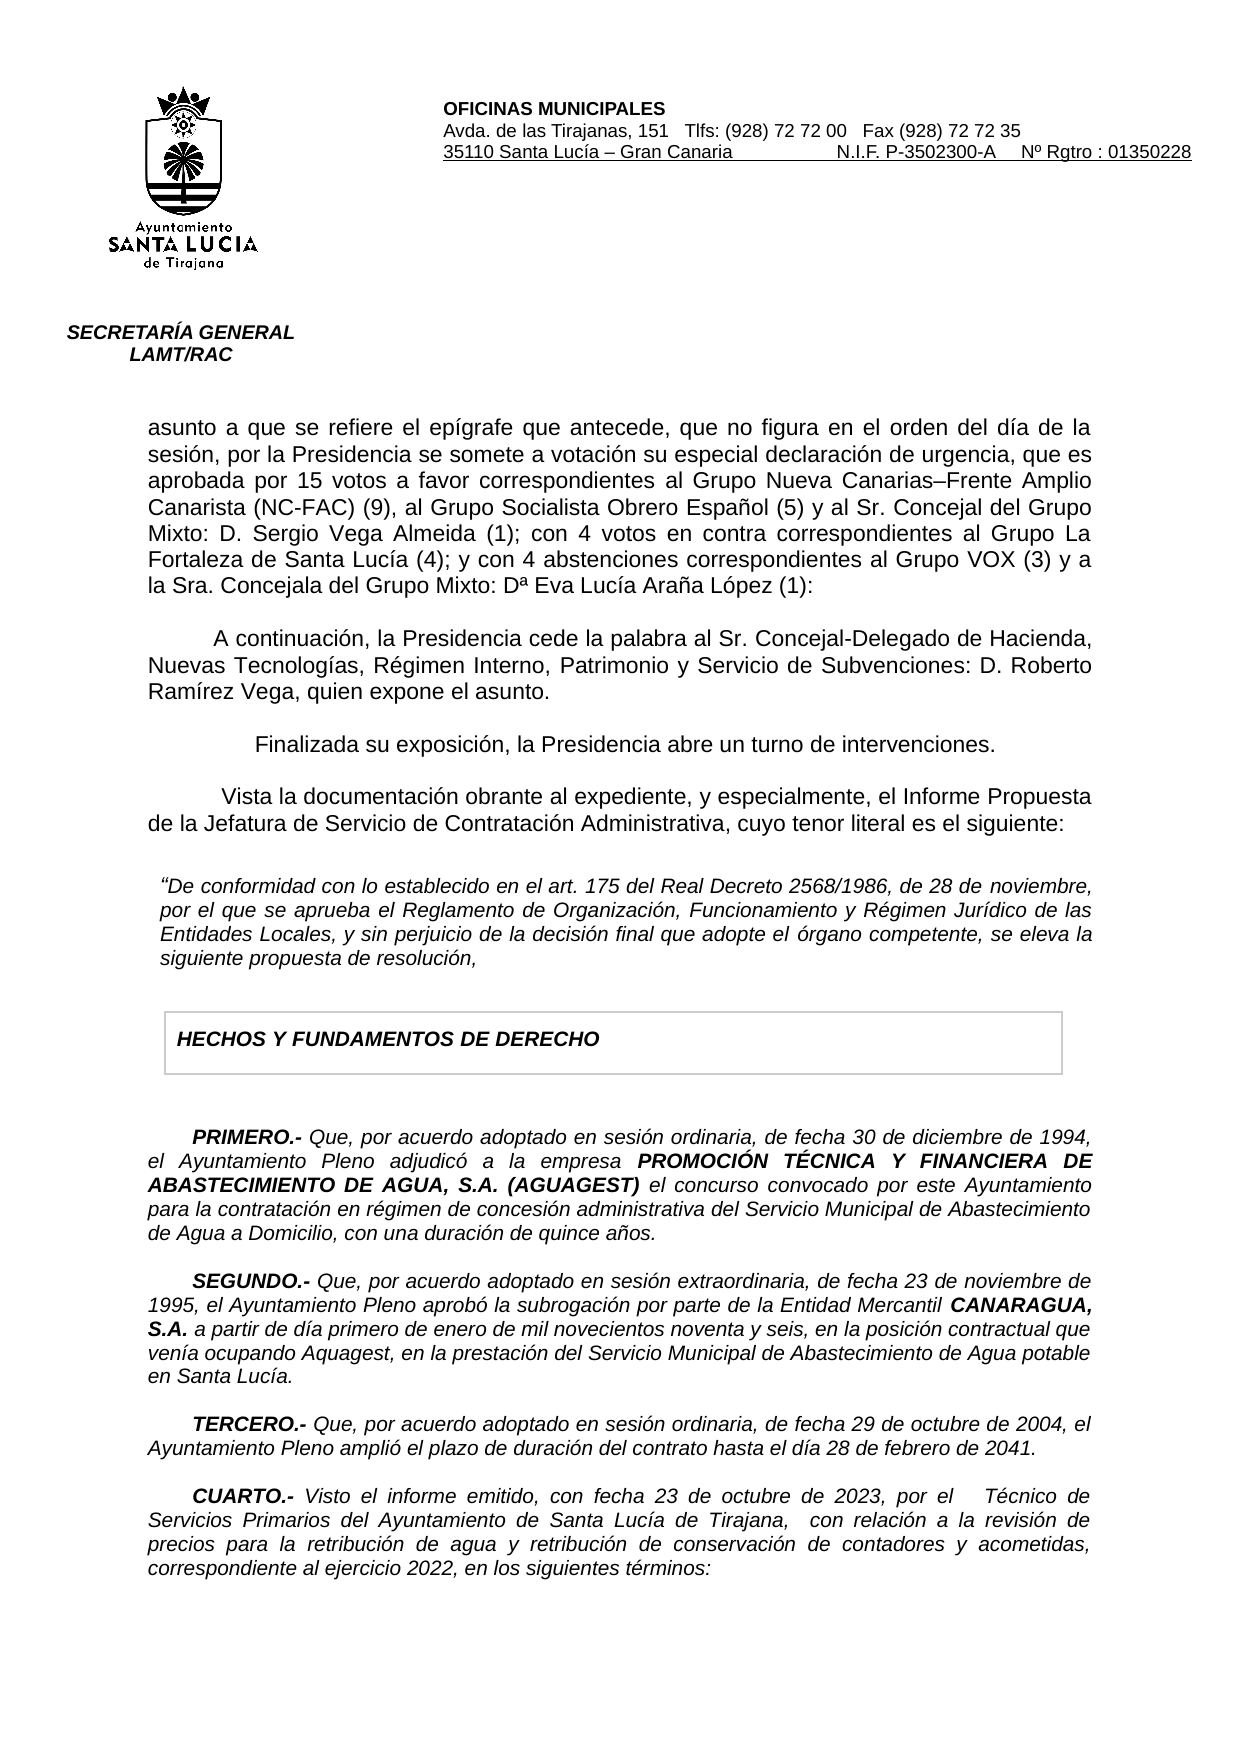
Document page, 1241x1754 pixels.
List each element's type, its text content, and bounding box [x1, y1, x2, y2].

picture [80, 56, 286, 296]
text asunto a que se refiere el epígrafe que antecede, que no figura en el orden del día de la sesión, por la Presidencia se somete a votación su especial declaración de urgencia, que es aprobada por 15 votos a favor correspondientes al Grupo Nueva Canarias–Frente Amplio Canarista (NC-FAC) (9), al Grupo Socialista Obrero Español (5) y al Sr. Concejal del Grupo Mixto: D. Sergio Vega Almeida (1); con 4 votos en contra correspondientes al Grupo La Fortaleza de Santa Lucía (4); y con 4 abstenciones correspondientes al Grupo VOX (3) y a la Sra. Concejala del Grupo Mixto: Dª Eva Lucía Araña López (1): [148, 414, 1092, 599]
text Vista la documentación obrante al expediente, y especialmente, el Informe Propuesta de la Jefatura de Servicio de Contratación Administrativa, cuyo tenor literal es el siguiente: [148, 783, 1092, 836]
text “De conformidad con lo establecido en el art. 175 del Real Decreto 2568/1986, de 28 de noviembre, por el que se aprueba el Reglamento de Organización, Funcionamiento y Régimen Jurídico de las Entidades Locales, y sin perjuicio de la decisión final que adopte el órgano competente, se eleva la siguiente propuesta de resolución, [160, 872, 1093, 970]
text HECHOS Y FUNDAMENTOS DE DERECHO [177, 1026, 1061, 1050]
text Finalizada su exposición, la Presidencia abre un turno de intervenciones. [148, 731, 1092, 757]
text A continuación, la Presidencia cede la palabra al Sr. Concejal-Delegado de Hacienda, Nuevas Tecnologías, Régimen Interno, Patrimonio y Servicio de Subvenciones: D. Roberto Ramírez Vega, quien expone el asunto. [148, 625, 1092, 704]
text TERCERO.- Que, por acuerdo adoptado en sesión ordinaria, de fecha 29 de octubre de 2004, el Ayuntamiento Pleno amplió el plazo de duración del contrato hasta el día 28 de febrero de 2041. [148, 1412, 1093, 1460]
text SEGUNDO.- Que, por acuerdo adoptado en sesión extraordinaria, de fecha 23 de noviembre de 1995, el Ayuntamiento Pleno aprobó la subrogación por parte de la Entidad Mercantil CANARAGUA, S.A. a partir de día primero de enero de mil novecientos noventa y seis, en la posición contractual que venía ocupando Aquagest, en la prestación del Servicio Municipal de Abastecimiento de Agua potable en Santa Lucía. [148, 1268, 1093, 1388]
text PRIMERO.- Que, por acuerdo adoptado en sesión ordinaria, de fecha 30 de diciembre de 1994, el Ayuntamiento Pleno adjudicó a la empresa PROMOCIÓN TÉCNICA Y FINANCIERA DE ABASTECIMIENTO DE AGUA, S.A. (AGUAGEST) el concurso convocado por este Ayuntamiento para la contratación en régimen de concesión administrativa del Servicio Municipal de Abastecimiento de Agua a Domicilio, con una duración de quince años. [148, 1125, 1093, 1244]
text CUARTO.- Visto el informe emitido, con fecha 23 de octubre de 2023, por el Técnico de Servicios Primarios del Ayuntamiento de Santa Lucía de Tirajana, con relación a la revisión de precios para la retribución de agua y retribución de conservación de contadores y acometidas, correspondiente al ejercicio 2022, en los siguientes términos: [148, 1484, 1093, 1580]
